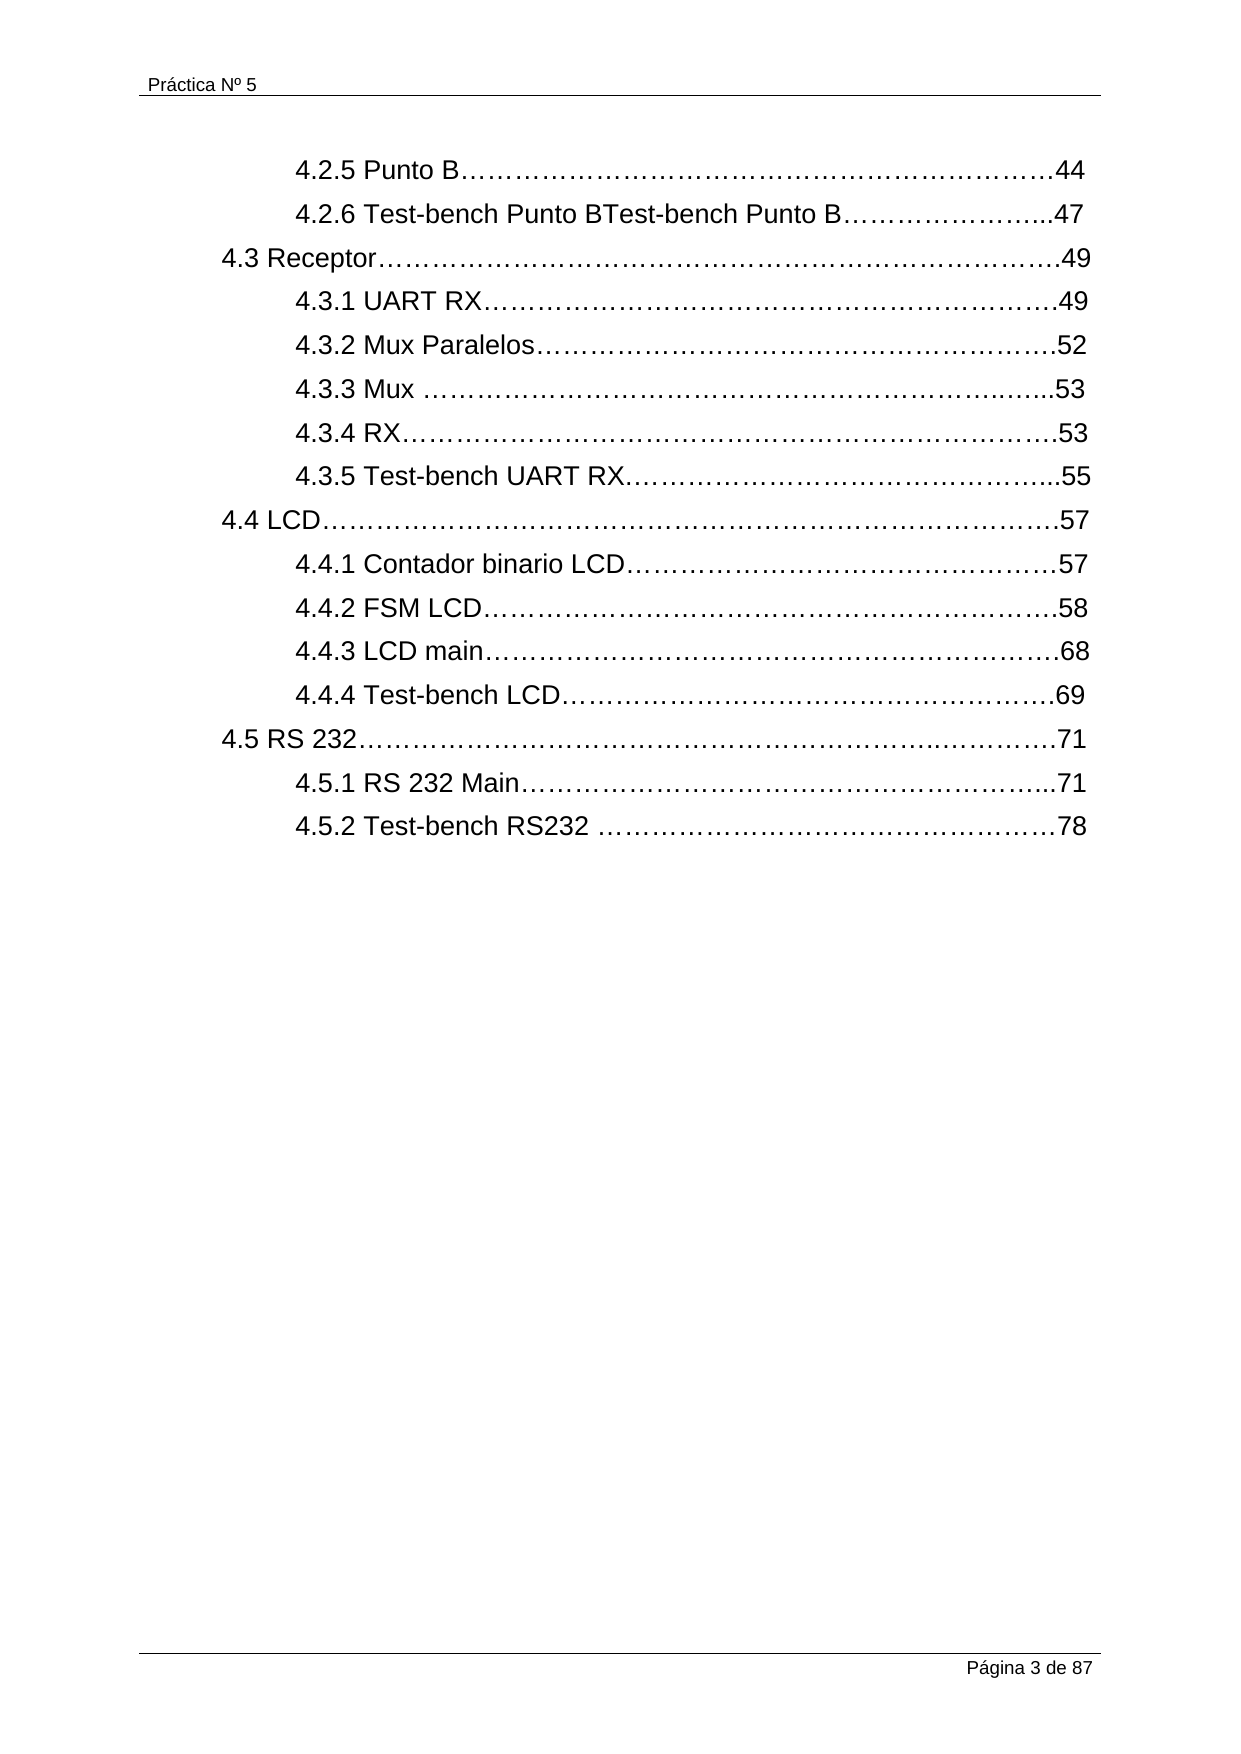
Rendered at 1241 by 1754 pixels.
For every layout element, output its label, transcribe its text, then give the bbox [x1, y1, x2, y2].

text 4.3.2 Mux Paralelos………………………………………………….52 [148, 329, 1092, 360]
text 4.4.4 Test-bench LCD……………………………………………….69 [148, 679, 1092, 710]
text 4.5.2 Test-bench RS232 ……………………………………………78 [148, 810, 1092, 842]
text 4.3.3 Mux ………………………………………………………..…...53 [148, 373, 1092, 404]
text 4.5.1 RS 232 Main…………………………………………………...71 [148, 767, 1092, 798]
text 4.4 LCD……………………………………………………………………….57 [148, 504, 1092, 535]
text 4.4.2 FSM LCD……………………………………………………….58 [148, 592, 1092, 623]
text 4.2.6 Test-bench Punto BTest-bench Punto B…………………...47 [148, 198, 1092, 229]
text 4.4.1 Contador binario LCD…………………………………………57 [148, 548, 1092, 579]
text 4.3.4 RX……………………………………………………………….53 [148, 417, 1092, 448]
text 4.3 Receptor………………………………………………………………….49 [148, 242, 1092, 273]
text 4.4.3 LCD main……………………………………………………….68 [148, 635, 1092, 667]
text 4.3.5 Test-bench UART RX.………………………………………...55 [148, 460, 1092, 492]
text 4.5 RS 232………………………………………………………..………….71 [148, 723, 1092, 754]
text 4.3.1 UART RX……………………………………………………….49 [148, 285, 1092, 317]
text 4.2.5 Punto B…………………………………………………………44 [148, 154, 1092, 185]
